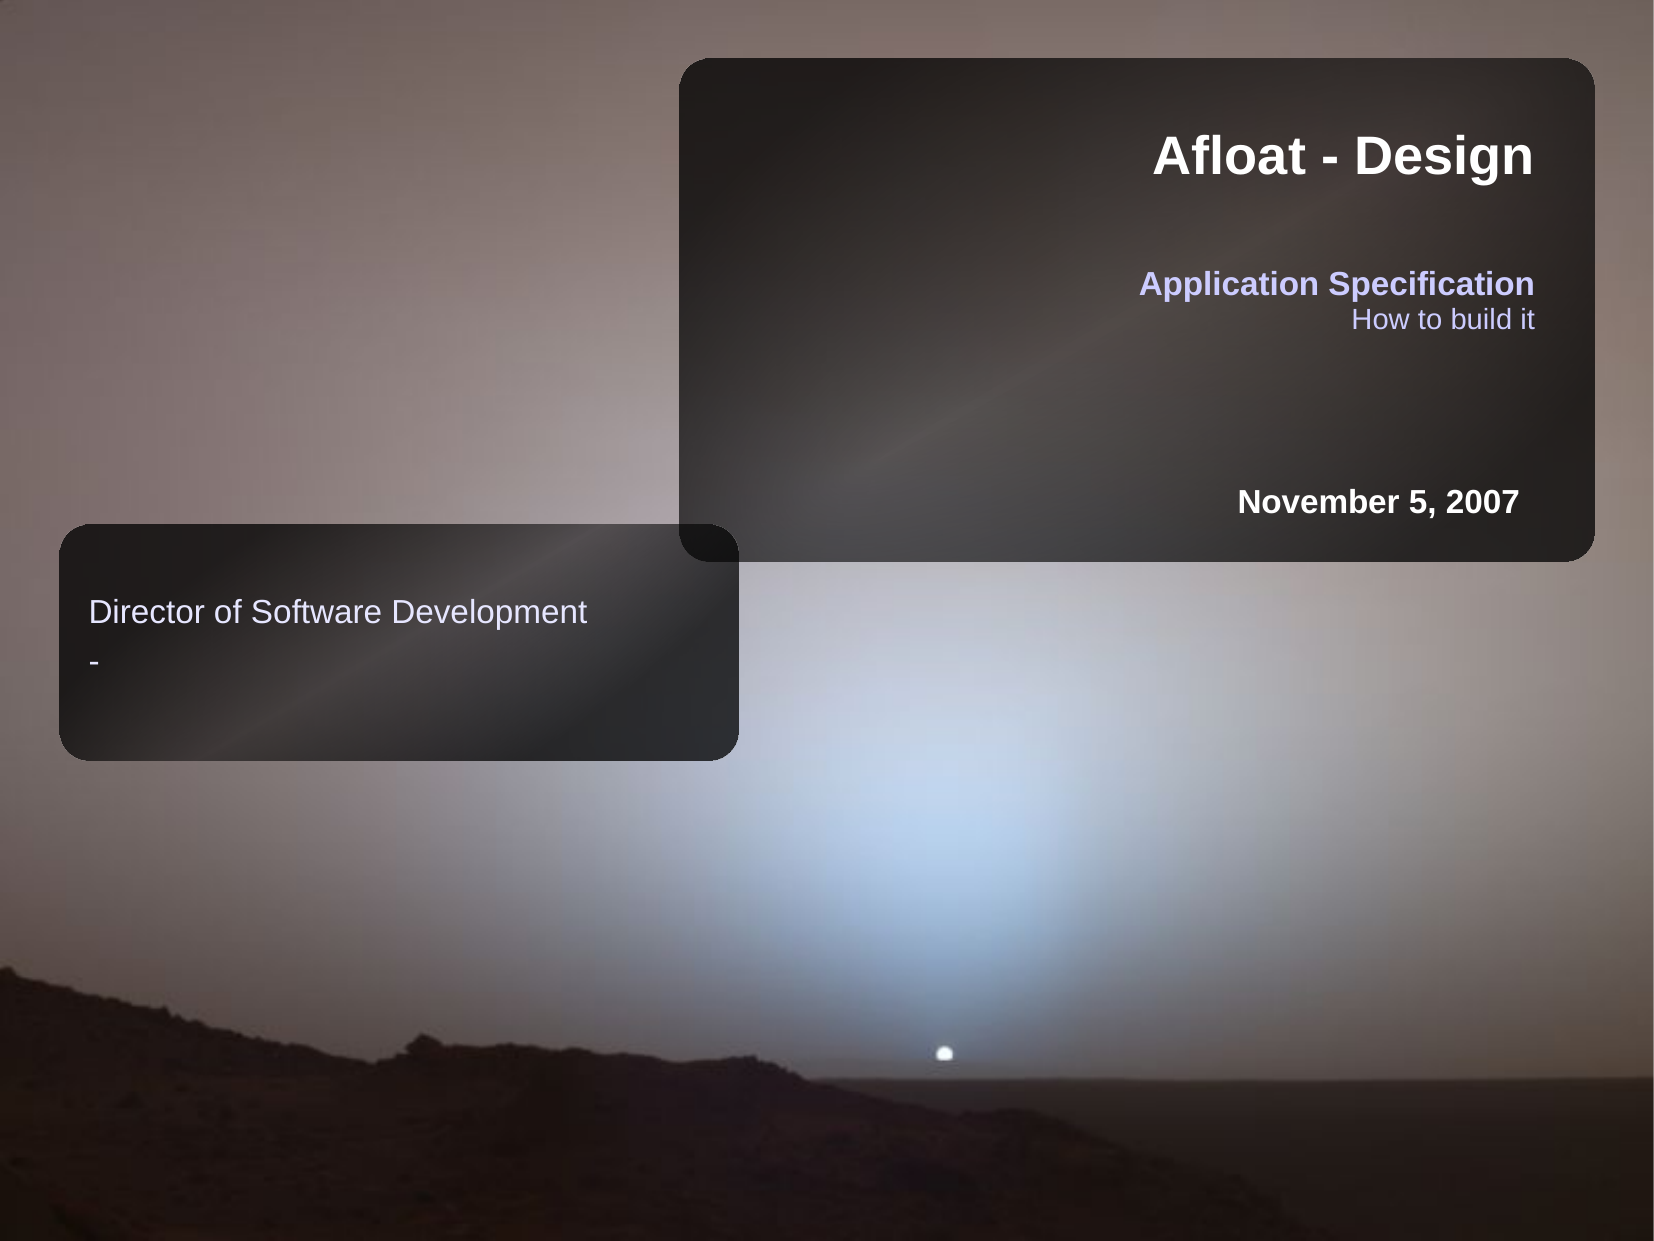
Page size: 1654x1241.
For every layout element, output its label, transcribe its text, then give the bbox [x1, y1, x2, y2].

picture [0, 0, 1654, 1241]
title Afloat - Design [740, 88, 1536, 223]
